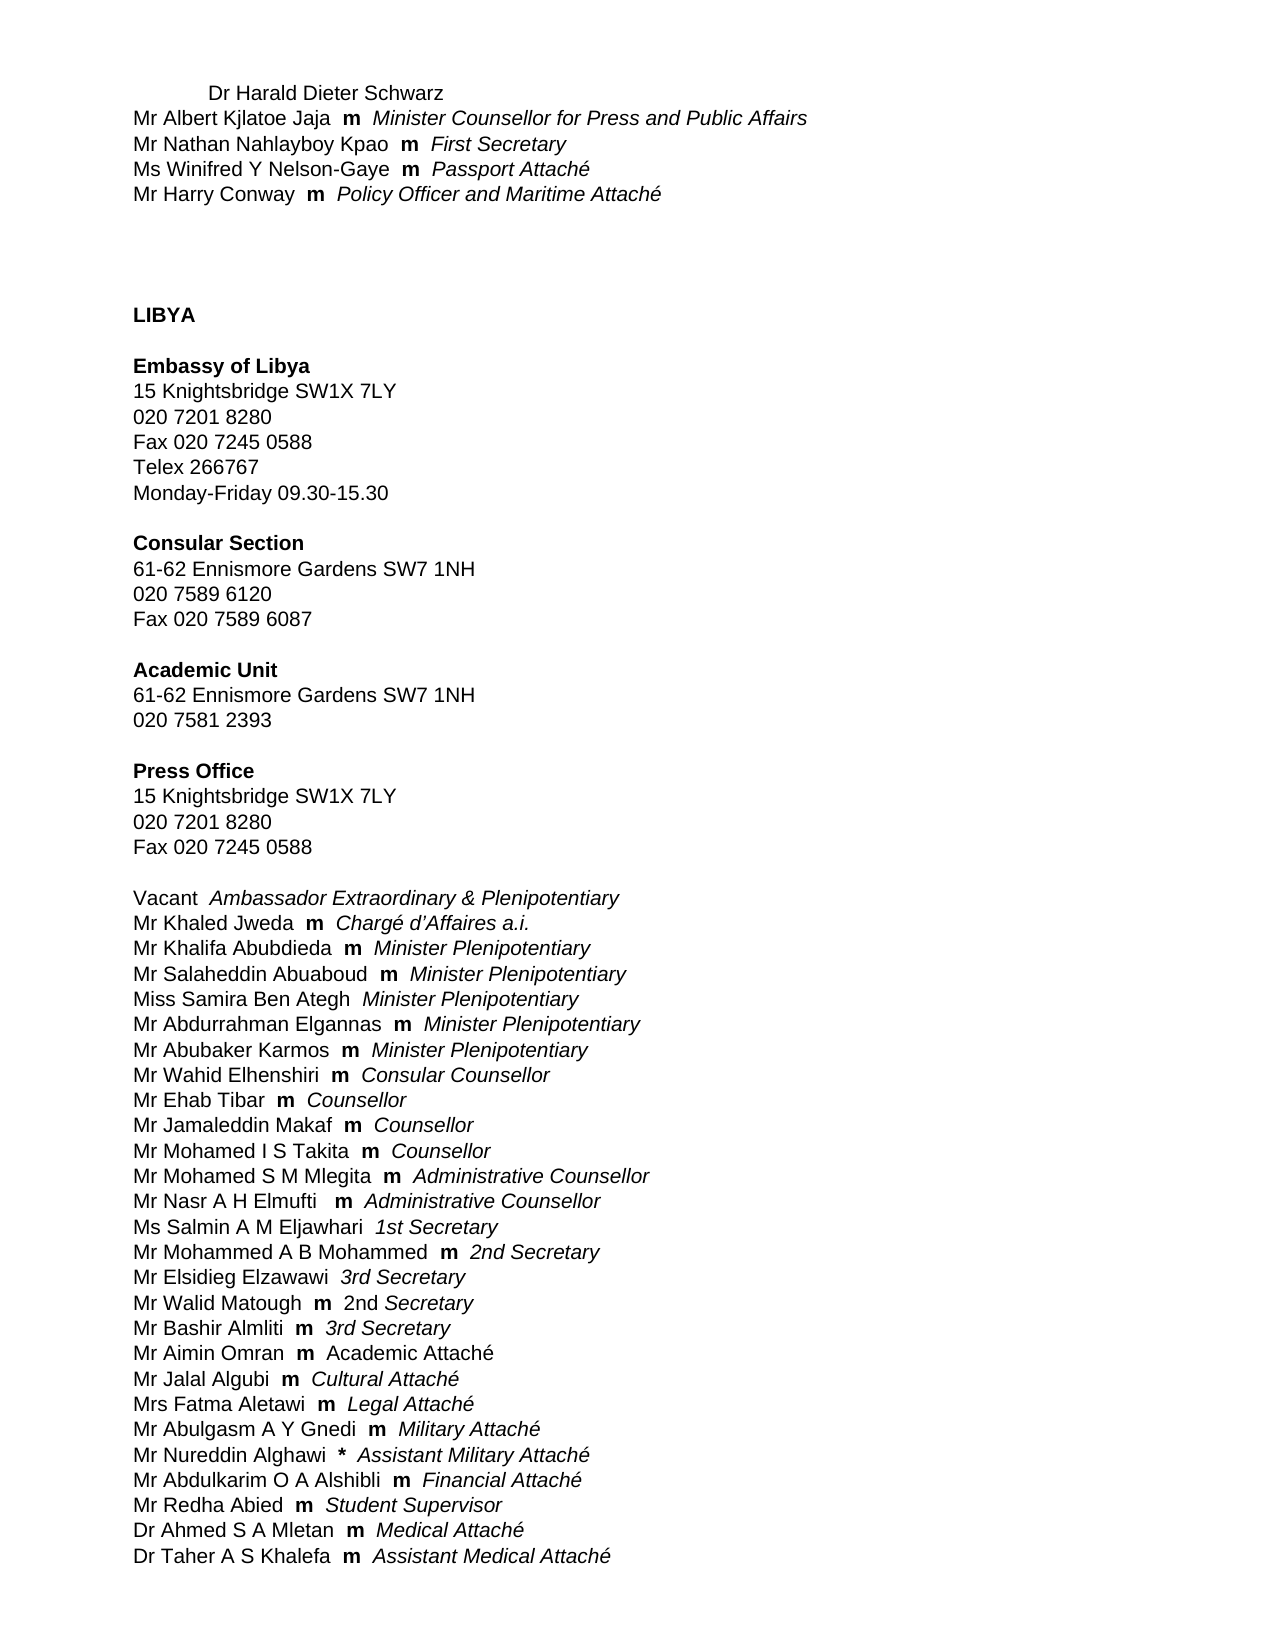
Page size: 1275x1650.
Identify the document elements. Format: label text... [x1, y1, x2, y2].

text Mr Nureddin Alghawi * Assistant Military Attaché [133, 1442, 1181, 1466]
text Mr Redha Abied m Student Supervisor [133, 1493, 1181, 1517]
text Miss Samira Ben Ategh Minister Plenipotentiary [133, 987, 1181, 1011]
text Mr Khalifa Abubdieda m Minister Plenipotentiary [133, 936, 1181, 960]
text Mr Ehab Tibar m Counsellor [133, 1088, 1181, 1112]
text Mr Jamaleddin Makaf m Counsellor [133, 1113, 1181, 1137]
text Mr Jalal Algubi m Cultural Attaché [133, 1366, 1181, 1390]
text Mrs Fatma Aletawi m Legal Attaché [133, 1392, 1181, 1416]
text Mr Albert Kjlatoe Jaja m Minister Counsellor for Press and Public Affairs [133, 106, 1181, 130]
text Fax 020 7245 0588 [133, 835, 1181, 859]
text Mr Walid Matough m 2nd Secretary [133, 1291, 1181, 1314]
text Mr Abdurrahman Elgannas m Minister Plenipotentiary [133, 1012, 1181, 1036]
text 020 7201 8280 [133, 809, 1181, 833]
text Fax 020 7245 0588 [133, 430, 1181, 454]
text Dr Taher A S Khalefa m Assistant Medical Attaché [133, 1544, 1181, 1568]
text Embassy of Libya [133, 354, 1181, 378]
text Mr Abulgasm A Y Gnedi m Military Attaché [133, 1417, 1181, 1441]
text Press Office [133, 759, 1181, 783]
text LIBYA [133, 303, 1181, 327]
text Mr Mohammed A B Mohammed m 2nd Secretary [133, 1240, 1181, 1264]
text Mr Aimin Omran m Academic Attaché [133, 1341, 1181, 1365]
text Ms Salmin A M Eljawhari 1st Secretary [133, 1214, 1181, 1238]
text Mr Wahid Elhenshiri m Consular Counsellor [133, 1063, 1181, 1087]
text 020 7581 2393 [133, 708, 1181, 732]
text Vacant Ambassador Extraordinary & Plenipotentiary [133, 886, 1181, 909]
text Mr Nasr A H Elmufti m Administrative Counsellor [133, 1189, 1181, 1213]
text 15 Knightsbridge SW1X 7LY [133, 784, 1181, 808]
text Mr Abubaker Karmos m Minister Plenipotentiary [133, 1037, 1181, 1061]
text Consular Section [133, 531, 1181, 555]
text Mr Salaheddin Abuaboud m Minister Plenipotentiary [133, 961, 1181, 985]
text Mr Bashir Almliti m 3rd Secretary [133, 1316, 1181, 1340]
text 020 7589 6120 [133, 582, 1181, 606]
text 020 7201 8280 [133, 404, 1181, 428]
text Mr Nathan Nahlayboy Kpao m First Secretary [133, 132, 1181, 156]
text Mr Khaled Jweda m Chargé d’Affaires a.i. [133, 911, 1181, 935]
text Mr Elsidieg Elzawawi 3rd Secretary [133, 1265, 1181, 1289]
text Mr Harry Conway m Policy Officer and Maritime Attaché [133, 182, 1181, 206]
text 61-62 Ennismore Gardens SW7 1NH [133, 556, 1181, 580]
text Academic Unit [133, 658, 1181, 682]
text Fax 020 7589 6087 [133, 607, 1181, 631]
text 15 Knightsbridge SW1X 7LY [133, 379, 1181, 403]
text Dr Harald Dieter Schwarz [133, 81, 1181, 105]
text Ms Winifred Y Nelson-Gaye m Passport Attaché [133, 157, 1181, 181]
text Dr Ahmed S A Mletan m Medical Attaché [133, 1518, 1181, 1542]
text 61-62 Ennismore Gardens SW7 1NH [133, 683, 1181, 707]
text Monday-Friday 09.30-15.30 [133, 481, 1181, 504]
text Mr Mohamed S M Mlegita m Administrative Counsellor [133, 1164, 1181, 1188]
text Mr Abdulkarim O A Alshibli m Financial Attaché [133, 1468, 1181, 1492]
text Telex 266767 [133, 455, 1181, 479]
text Mr Mohamed I S Takita m Counsellor [133, 1139, 1181, 1163]
